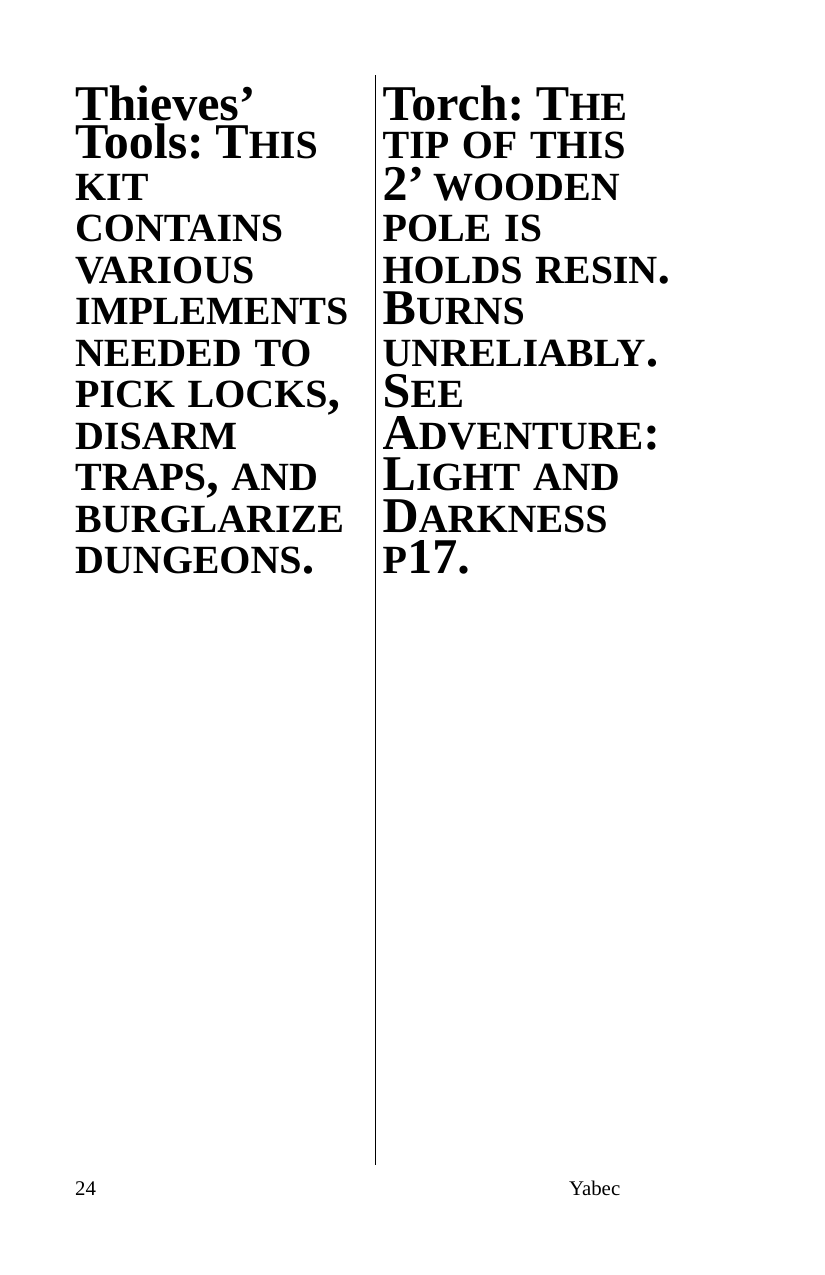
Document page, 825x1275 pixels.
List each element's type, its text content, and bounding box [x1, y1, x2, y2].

text Thieves’ tools: This kit contains various implements needed to pick locks, disarm traps, and burglarize dungeons. [75, 87, 367, 584]
text Torch: The tip of this 2’ wooden pole is holds resin. Burns unreliably. See Adventure: Light and Darkness p10. [382, 87, 675, 584]
